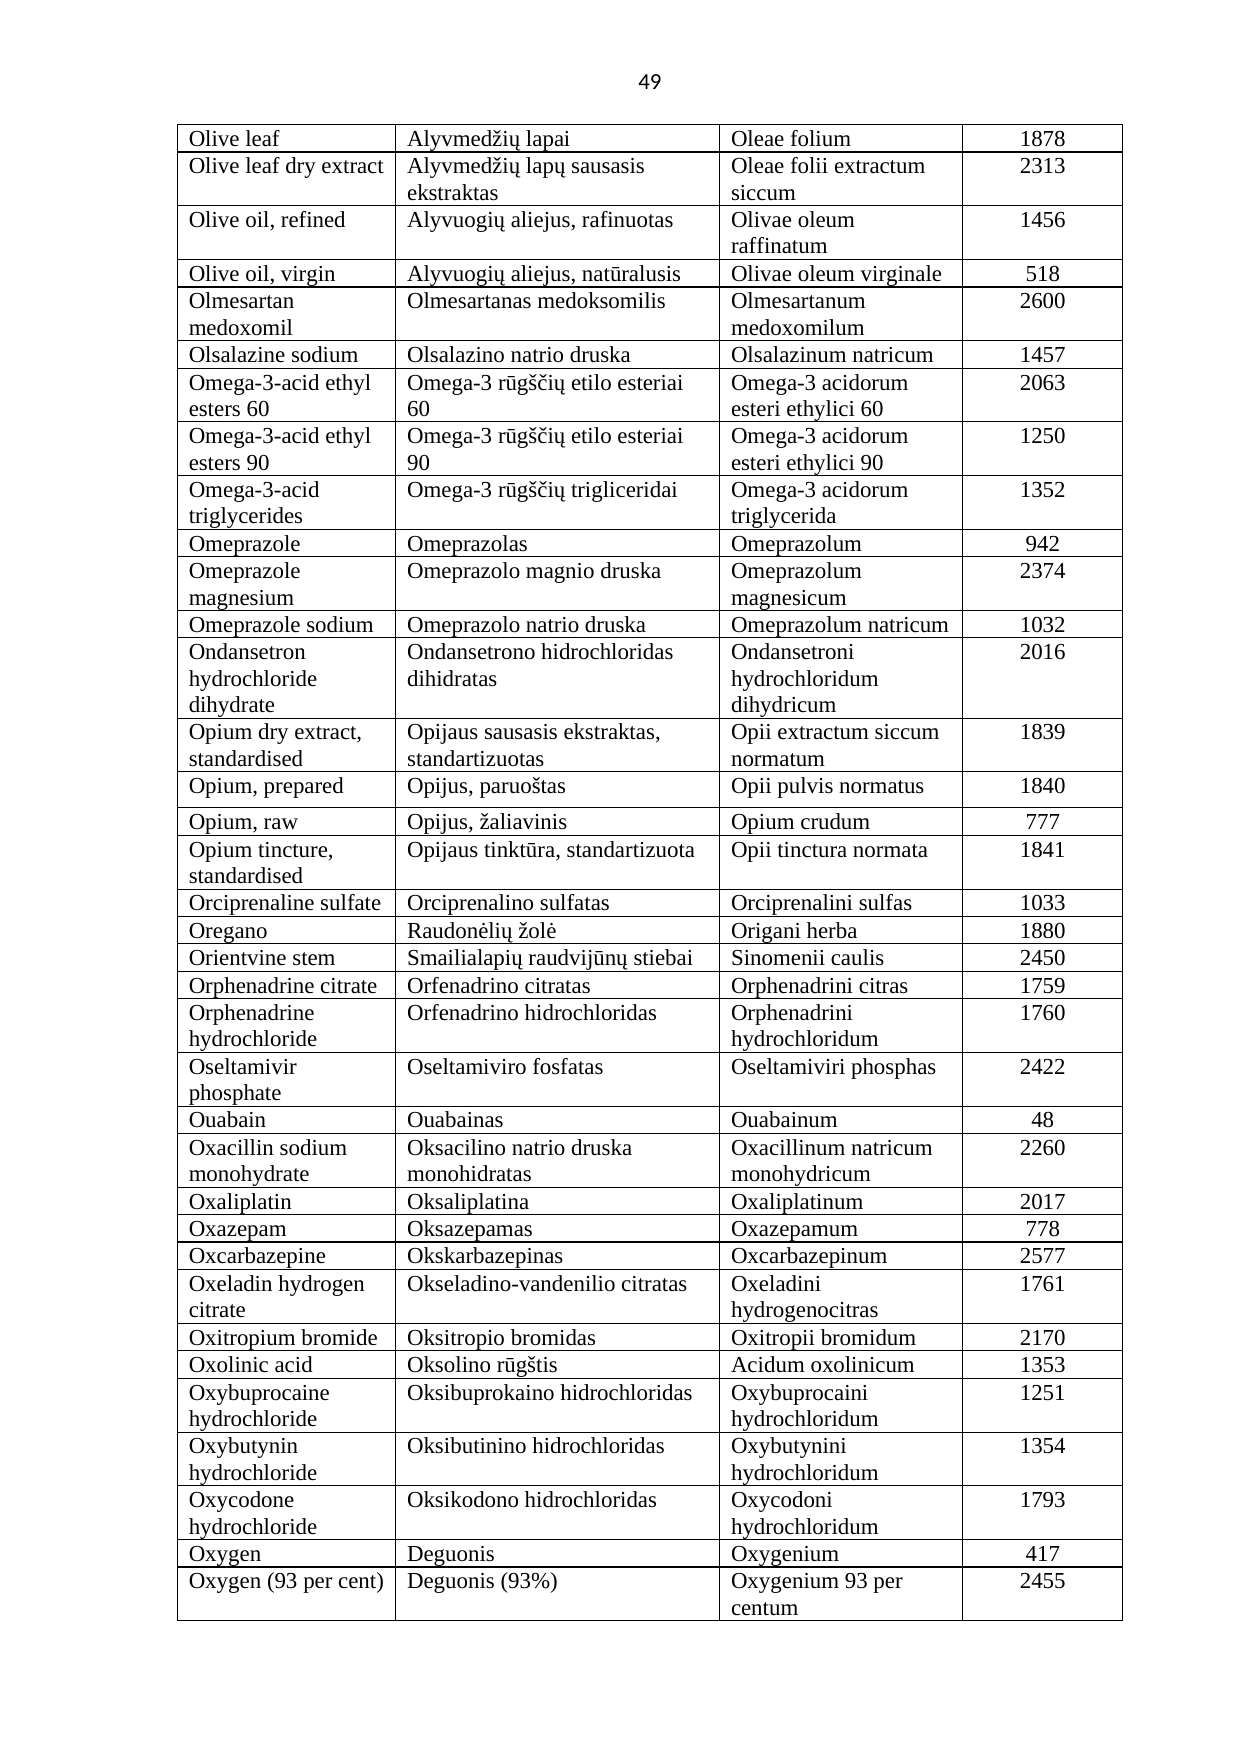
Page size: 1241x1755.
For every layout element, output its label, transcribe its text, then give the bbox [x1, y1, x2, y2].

table_cell 1878 [963, 125, 1122, 151]
table_cell Omega-3-acid ethyl esters 60 [178, 369, 395, 421]
table_cell Oxygenium 93 per centum [720, 1568, 962, 1620]
table_cell Oxaliplatin [178, 1188, 395, 1214]
table_cell Oksolino rūgštis [396, 1351, 719, 1378]
table_cell Oxitropium bromide [178, 1324, 395, 1350]
table_cell 1032 [963, 611, 1122, 637]
table_cell Oxazepam [178, 1215, 395, 1241]
table_cell Orfenadrino hidrochloridas [396, 999, 719, 1052]
table_cell Oxazepamum [720, 1215, 962, 1241]
table_cell 518 [963, 260, 1122, 286]
table_cell 2016 [963, 638, 1122, 717]
table_cell Omeprazolas [396, 530, 719, 556]
table_cell Orphenadrine hydrochloride [178, 999, 395, 1052]
table_cell Oxybuprocaine hydrochloride [178, 1379, 395, 1432]
table_cell Ouabain [178, 1107, 395, 1133]
table_cell Omega-3 rūgščių etilo esteriai 90 [396, 422, 719, 475]
table_cell Alyvmedžių lapų sausasis ekstraktas [396, 153, 719, 205]
table_cell 2260 [963, 1134, 1122, 1187]
table_cell Omeprazole sodium [178, 611, 395, 637]
table_cell 1456 [963, 206, 1122, 259]
table_cell Oxcarbazepinum [720, 1243, 962, 1269]
table_cell Orciprenaline sulfate [178, 890, 395, 916]
table_cell Orfenadrino citratas [396, 972, 719, 998]
table_cell 2313 [963, 153, 1122, 205]
table_cell Ondansetrono hidrochloridas dihidratas [396, 638, 719, 717]
table_cell Oksibuprokaino hidrochloridas [396, 1379, 719, 1432]
table_cell Ondansetroni hydrochloridum dihydricum [720, 638, 962, 717]
table_cell Olive leaf [178, 125, 395, 151]
table_cell Alyvmedžių lapai [396, 125, 719, 151]
table_cell Sinomenii caulis [720, 944, 962, 971]
table_cell Omeprazolum natricum [720, 611, 962, 637]
table_cell 1033 [963, 890, 1122, 916]
table_cell Ouabainas [396, 1107, 719, 1133]
table_cell Omega-3-acid ethyl esters 90 [178, 422, 395, 475]
table_cell 2577 [963, 1243, 1122, 1269]
table_cell 2600 [963, 288, 1122, 340]
table_cell Omega-3 rūgščių etilo esteriai 60 [396, 369, 719, 421]
table_cell Ouabainum [720, 1107, 962, 1133]
table_cell Opium, raw [178, 808, 395, 835]
table_cell Omeprazolum magnesicum [720, 557, 962, 610]
table_cell Omega-3 acidorum triglycerida [720, 476, 962, 529]
table_cell 1839 [963, 719, 1122, 771]
table_cell Alyvuogių aliejus, natūralusis [396, 260, 719, 286]
table_cell Smailialapių raudvijūnų stiebai [396, 944, 719, 971]
table_cell 1457 [963, 341, 1122, 367]
table_cell Oxacillin sodium monohydrate [178, 1134, 395, 1187]
table_cell Oleae folium [720, 125, 962, 151]
table_cell Deguonis (93%) [396, 1568, 719, 1620]
table_cell Orphenadrine citrate [178, 972, 395, 998]
table_cell Omega-3 acidorum esteri ethylici 60 [720, 369, 962, 421]
table_cell Oksaliplatina [396, 1188, 719, 1214]
table_cell 2450 [963, 944, 1122, 971]
table_cell Oleae folii extractum siccum [720, 153, 962, 205]
table_cell Oxycodoni hydrochloridum [720, 1486, 962, 1539]
table_cell Opium, prepared [178, 772, 395, 807]
table_cell Oksazepamas [396, 1215, 719, 1241]
table_cell Opii extractum siccum normatum [720, 719, 962, 771]
table_cell Olive oil, refined [178, 206, 395, 259]
table_cell Origani herba [720, 917, 962, 943]
table_cell Oxygen [178, 1540, 395, 1566]
table_cell Oxitropii bromidum [720, 1324, 962, 1350]
table_cell 2455 [963, 1568, 1122, 1620]
table_cell 778 [963, 1215, 1122, 1241]
table_cell Opijus, paruoštas [396, 772, 719, 807]
table_cell Oksibutinino hidrochloridas [396, 1433, 719, 1485]
table_cell Olsalazino natrio druska [396, 341, 719, 367]
table_cell Opijaus tinktūra, standartizuota [396, 836, 719, 888]
table_cell Omeprazole magnesium [178, 557, 395, 610]
table_cell 1761 [963, 1270, 1122, 1323]
table_cell Omega-3 acidorum esteri ethylici 90 [720, 422, 962, 475]
table_cell Orphenadrini citras [720, 972, 962, 998]
table_cell 417 [963, 1540, 1122, 1566]
table_cell 1759 [963, 972, 1122, 998]
table_cell 1760 [963, 999, 1122, 1052]
table_cell Olivae oleum raffinatum [720, 206, 962, 259]
table_cell Oksitropio bromidas [396, 1324, 719, 1350]
table_cell 1354 [963, 1433, 1122, 1485]
table_cell Olmesartanas medoksomilis [396, 288, 719, 340]
table_cell 1352 [963, 476, 1122, 529]
table_cell Orientvine stem [178, 944, 395, 971]
table_cell 2170 [963, 1324, 1122, 1350]
table_cell Raudonėlių žolė [396, 917, 719, 943]
table_cell 1880 [963, 917, 1122, 943]
table_cell Oxacillinum natricum monohydricum [720, 1134, 962, 1187]
table_cell Omega-3-acid triglycerides [178, 476, 395, 529]
table_cell Oxybutynini hydrochloridum [720, 1433, 962, 1485]
table_cell Oseltamiviri phosphas [720, 1053, 962, 1106]
table_cell 1840 [963, 772, 1122, 807]
table_cell 1353 [963, 1351, 1122, 1378]
table_cell Oseltamivir phosphate [178, 1053, 395, 1106]
table_cell Opii pulvis normatus [720, 772, 962, 807]
table_cell 48 [963, 1107, 1122, 1133]
table_cell Orphenadrini hydrochloridum [720, 999, 962, 1052]
table_cell Omeprazolum [720, 530, 962, 556]
table_cell Oregano [178, 917, 395, 943]
table_cell Omeprazolo natrio druska [396, 611, 719, 637]
table_cell Oxycodone hydrochloride [178, 1486, 395, 1539]
table_cell Opium dry extract, standardised [178, 719, 395, 771]
table_cell Acidum oxolinicum [720, 1351, 962, 1378]
table_cell 777 [963, 808, 1122, 835]
table_cell Olmesartanum medoxomilum [720, 288, 962, 340]
table_cell Oxybutynin hydrochloride [178, 1433, 395, 1485]
table_cell 1841 [963, 836, 1122, 888]
table_cell Okseladino-vandenilio citratas [396, 1270, 719, 1323]
table_cell 942 [963, 530, 1122, 556]
table_cell Olmesartan medoxomil [178, 288, 395, 340]
table_cell Orciprenalini sulfas [720, 890, 962, 916]
table_cell Olsalazine sodium [178, 341, 395, 367]
table_cell Oxygen (93 per cent) [178, 1568, 395, 1620]
table_cell Omeprazolo magnio druska [396, 557, 719, 610]
table_cell 1251 [963, 1379, 1122, 1432]
table_cell Opijus, žaliavinis [396, 808, 719, 835]
table_cell 2374 [963, 557, 1122, 610]
table_cell Ondansetron hydrochloride dihydrate [178, 638, 395, 717]
table_cell Opium tincture, standardised [178, 836, 395, 888]
table_cell 2422 [963, 1053, 1122, 1106]
table_cell Olive leaf dry extract [178, 153, 395, 205]
table_cell Omega-3 rūgščių trigliceridai [396, 476, 719, 529]
table_cell Olive oil, virgin [178, 260, 395, 286]
table_cell Oksikodono hidrochloridas [396, 1486, 719, 1539]
table_cell Oxygenium [720, 1540, 962, 1566]
table_cell Oxaliplatinum [720, 1188, 962, 1214]
table_cell Okskarbazepinas [396, 1243, 719, 1269]
table_cell Oseltamiviro fosfatas [396, 1053, 719, 1106]
table_cell Olivae oleum virginale [720, 260, 962, 286]
table_cell 2063 [963, 369, 1122, 421]
table_cell 2017 [963, 1188, 1122, 1214]
table_cell Opijaus sausasis ekstraktas, standartizuotas [396, 719, 719, 771]
table_cell Oxeladini hydrogenocitras [720, 1270, 962, 1323]
table_cell Alyvuogių aliejus, rafinuotas [396, 206, 719, 259]
table_cell Orciprenalino sulfatas [396, 890, 719, 916]
table_cell Opii tinctura normata [720, 836, 962, 888]
table_cell Olsalazinum natricum [720, 341, 962, 367]
table_cell Oxcarbazepine [178, 1243, 395, 1269]
table_cell Oxeladin hydrogen citrate [178, 1270, 395, 1323]
table_cell 1250 [963, 422, 1122, 475]
table_cell Opium crudum [720, 808, 962, 835]
table_cell Deguonis [396, 1540, 719, 1566]
table_cell Oksacilino natrio druska monohidratas [396, 1134, 719, 1187]
table_cell Oxolinic acid [178, 1351, 395, 1378]
table_cell Oxybuprocaini hydrochloridum [720, 1379, 962, 1432]
table_cell Omeprazole [178, 530, 395, 556]
table_cell 1793 [963, 1486, 1122, 1539]
